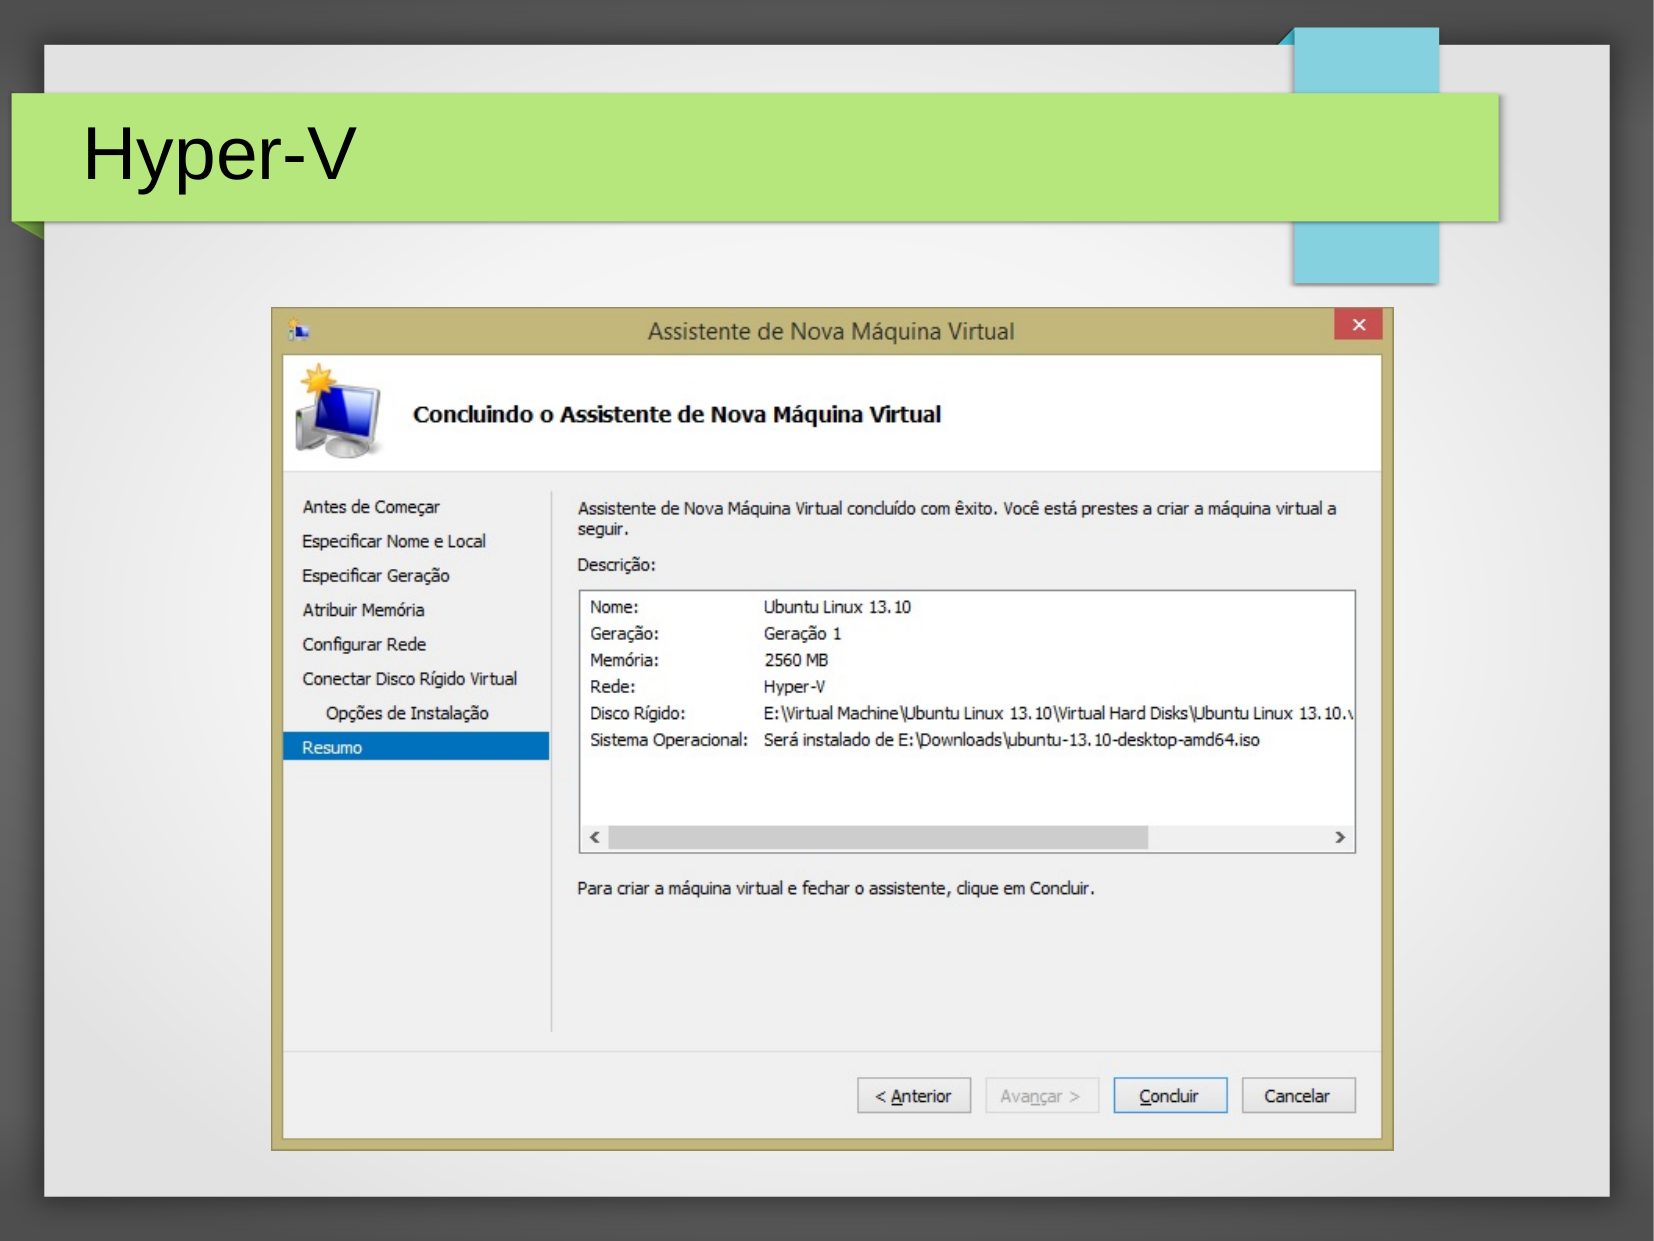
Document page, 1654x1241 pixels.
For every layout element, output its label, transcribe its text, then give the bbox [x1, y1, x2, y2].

picture [0, 0, 1654, 1241]
title Hyper-V [82, 94, 1264, 213]
